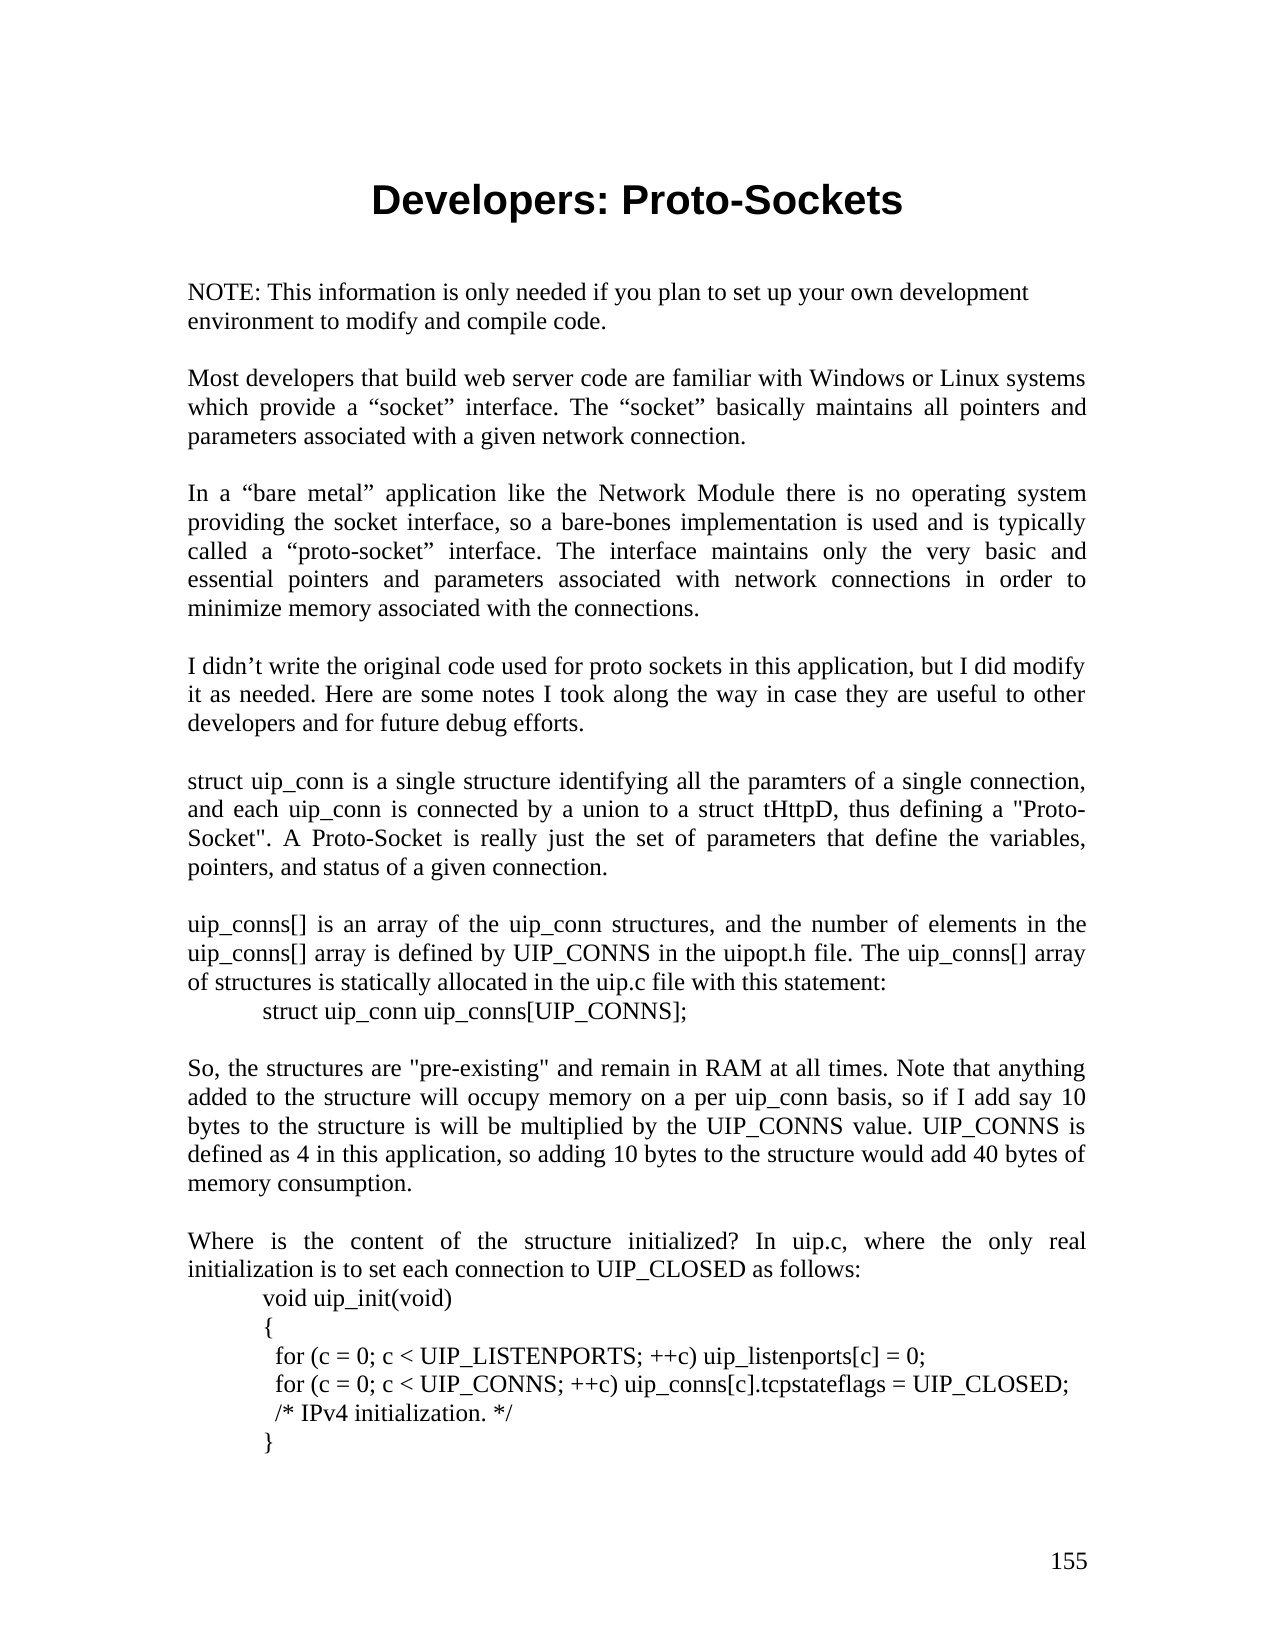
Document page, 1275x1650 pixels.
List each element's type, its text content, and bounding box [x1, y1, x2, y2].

text So, the structures are "pre-existing" and remain in RAM at all times. Note that anything added to the structure will occupy memory on a per uip_conn basis, so if I add say 10 bytes to the structure is will be multiplied by the UIP_CONNS value. UIP_CONNS is defined as 4 in this application, so adding 10 bytes to the structure would add 40 bytes of memory consumption. [187, 1053, 1087, 1197]
text struct uip_conn uip_conns[UIP_CONNS]; [262, 996, 1087, 1024]
subtitle Developers: Proto-Sockets [187, 175, 1087, 223]
text for (c = 0; c < UIP_LISTENPORTS; ++c) uip_listenports[c] = 0; [262, 1341, 1087, 1369]
text void uip_init(void) [262, 1283, 1087, 1312]
text Most developers that build web server code are familiar with Windows or Linux systems which provide a “socket” interface. The “socket” basically maintains all pointers and parameters associated with a given network connection. [187, 363, 1087, 449]
text uip_conns[] is an array of the uip_conn structures, and the number of elements in the uip_conns[] array is defined by UIP_CONNS in the uipopt.h file. The uip_conns[] array of structures is statically allocated in the uip.c file with this statement: [187, 909, 1087, 996]
text I didn’t write the original code used for proto sockets in this application, but I did modify it as needed. Here are some notes I took along the way in case they are useful to other developers and for future debug efforts. [187, 651, 1087, 737]
text struct uip_conn is a single structure identifying all the paramters of a single connection, and each uip_conn is connected by a union to a struct tHttpD, thus defining a "Proto-Socket". A Proto-Socket is really just the set of parameters that define the variables, pointers, and status of a given connection. [187, 766, 1087, 881]
text Where is the content of the structure initialized? In uip.c, where the only real initialization is to set each connection to UIP_CLOSED as follows: [187, 1226, 1087, 1283]
text { [262, 1312, 1087, 1341]
text NOTE: This information is only needed if you plan to set up your own development environment to modify and compile code. [187, 277, 1087, 334]
text } [262, 1427, 1087, 1456]
text In a “bare metal” application like the Network Module there is no operating system providing the socket interface, so a bare-bones implementation is used and is typically called a “proto-socket” interface. The interface maintains only the very basic and essential pointers and parameters associated with network connections in order to minimize memory associated with the connections. [187, 478, 1087, 622]
text /* IPv4 initialization. */ [262, 1398, 1087, 1427]
text for (c = 0; c < UIP_CONNS; ++c) uip_conns[c].tcpstateflags = UIP_CLOSED; [262, 1369, 1087, 1398]
